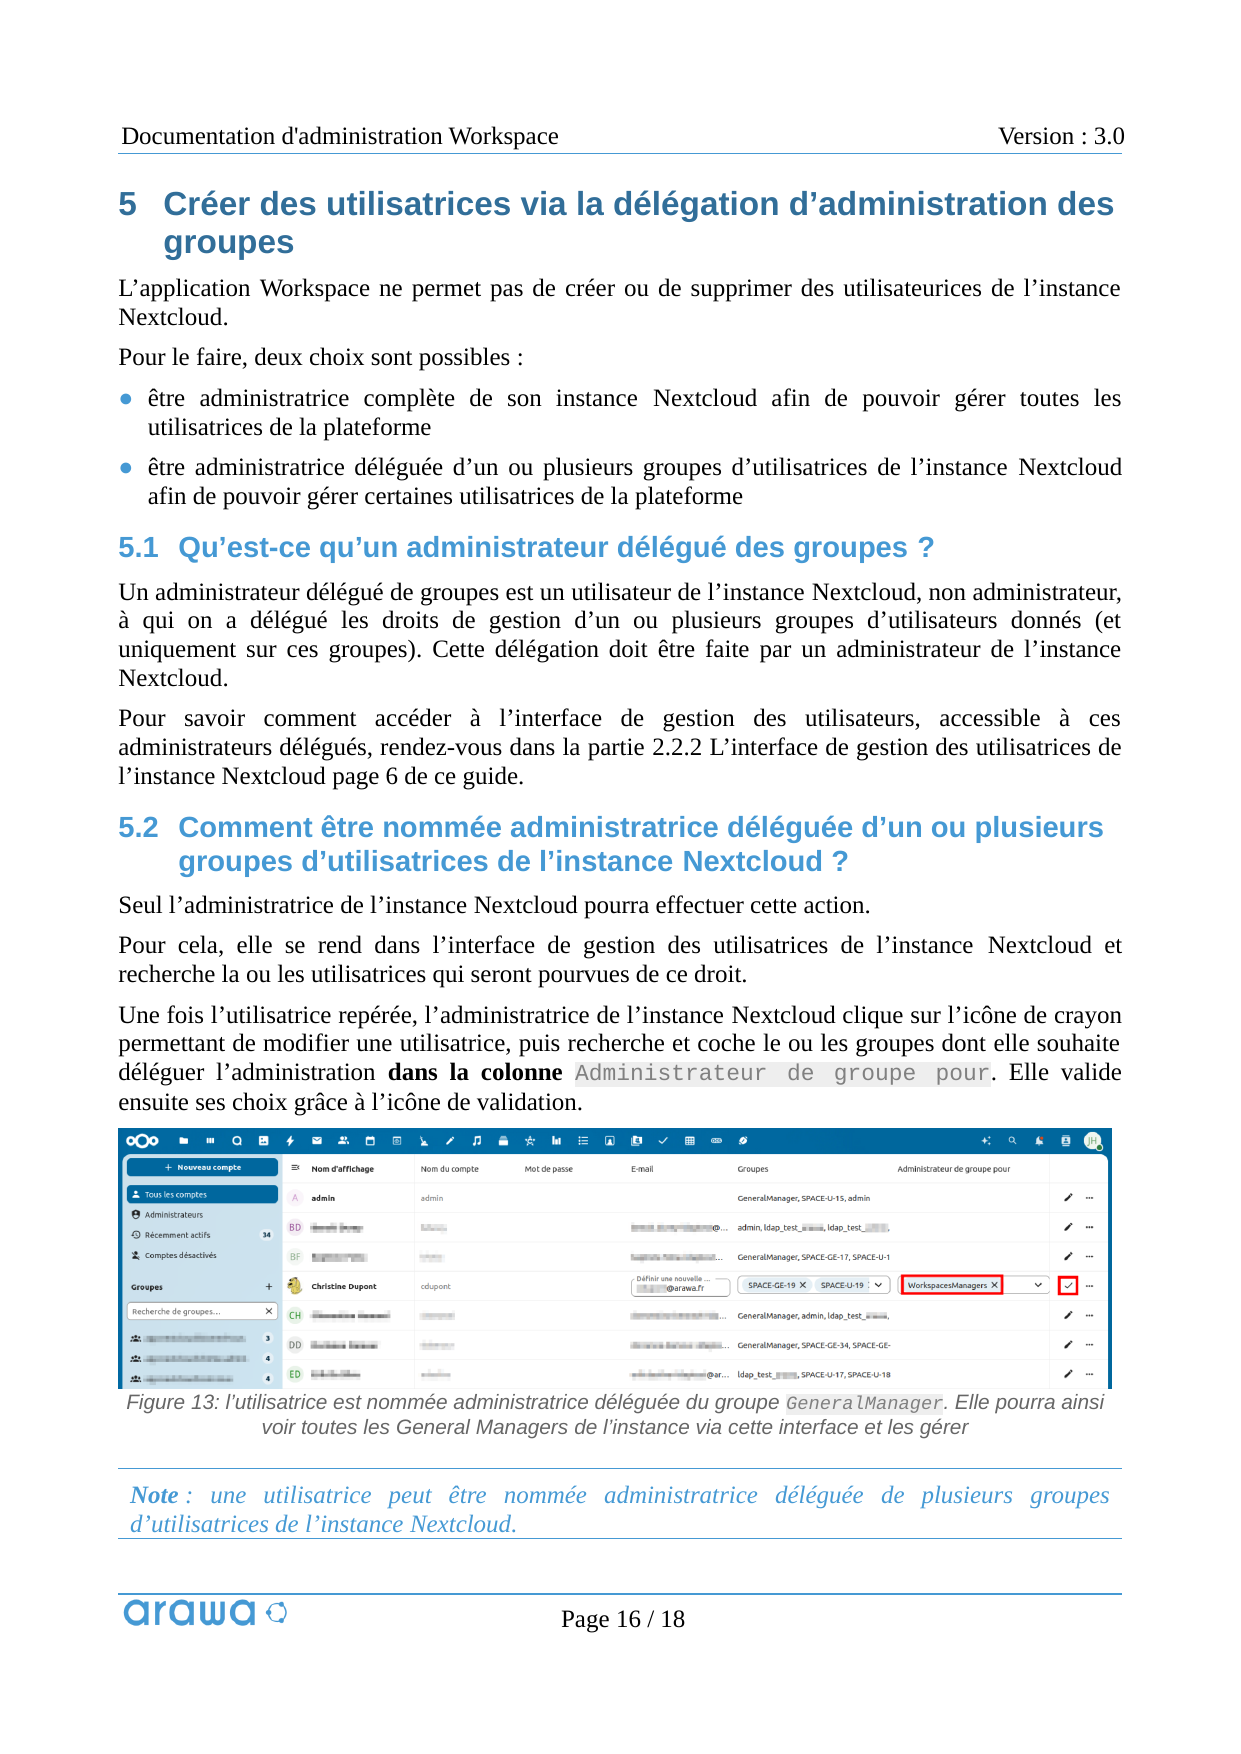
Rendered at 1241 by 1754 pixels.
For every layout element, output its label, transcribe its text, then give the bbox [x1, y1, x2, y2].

text Pour savoir comment accéder à l’interface de gestion des utilisateurs, accessible à ces administrateurs délégués, rendez-vous dans la partie 2.2.2 L’interface de gestion des utilisatrices de l’instance Nextcloud page 6 de ce guide. [118, 703, 1122, 789]
picture [391, 1136, 401, 1144]
picture [474, 1135, 482, 1145]
picture [247, 1143, 252, 1151]
text L’application Workspace ne permet pas de créer ou de supprimer des utilisateurices de l’instance Nextcloud. [118, 273, 1122, 331]
subtitle Qu’est-ce qu’un administrateur délégué des groupes ? [118, 531, 1122, 564]
picture [526, 1137, 534, 1143]
text Pour le faire, deux choix sont possibles : [118, 342, 1122, 371]
picture [366, 1136, 376, 1144]
picture [204, 1138, 214, 1145]
picture [118, 1128, 1108, 1390]
text Note : une utilisatrice peut être nommée administratrice déléguée de plusieurs groupes d’utilisatrices de l’instance Nextcloud. [118, 1469, 1122, 1538]
text Une fois l’utilisatrice repérée, l’administratrice de l’instance Nextcloud clique sur l’icône de crayon permettant de modifier une utilisatrice, puis recherche et coche le ou les groupes dont elle souhaite déléguer l’administration dans la colonne Administrateur de groupe pour. Elle valide ensuite ses choix grâce à l’icône de validation. [118, 1000, 1122, 1116]
text Un administrateur délégué de groupes est un utilisateur de l’instance Nextcloud, non administrateur, à qui on a délégué les droits de gestion d’un ou plusieurs groupes d’utilisateurs donnés (et uniquement sur ces groupes). Cette délégation doit être faite par un administrateur de l’instance Nextcloud. [118, 577, 1122, 692]
text Pour cela, elle se rend dans l’interface de gestion des utilisatrices de l’instance Nextcloud et recherche la ou les utilisatrices qui seront pourvues de ce droit. [118, 931, 1122, 988]
text Seul l’administratrice de l’instance Nextcloud pourra effectuer cette action. [118, 890, 1122, 919]
subtitle Créer des utilisatrices via la délégation d’administration des groupes [118, 184, 1122, 261]
picture [1062, 1136, 1070, 1146]
list être administratrice complète de son instance Nextcloud afin de pouvoir gérer toutes les utilisatrices de la plateforme [118, 383, 1122, 440]
picture [313, 1137, 321, 1145]
list être administratrice déléguée d’un ou plusieurs groupes d’utilisatrices de l’instance Nextcloud afin de pouvoir gérer certaines utilisatrices de la plateforme [118, 452, 1122, 510]
subtitle Comment être nommée administratrice déléguée d’un ou plusieurs groupes d’utilisatrices de l’instance Nextcloud ? [118, 810, 1122, 877]
picture [499, 1136, 508, 1145]
picture [552, 1136, 560, 1144]
picture [256, 1134, 272, 1145]
picture [121, 1597, 290, 1628]
text Figure 13: l’utilisatrice est nommée administratrice déléguée du groupe GeneralManager. Elle pourra ainsi voir toutes les General Managers de l’instance via cette interface et les gérer [118, 1390, 1112, 1439]
picture [1084, 1132, 1103, 1151]
picture [339, 1137, 347, 1144]
